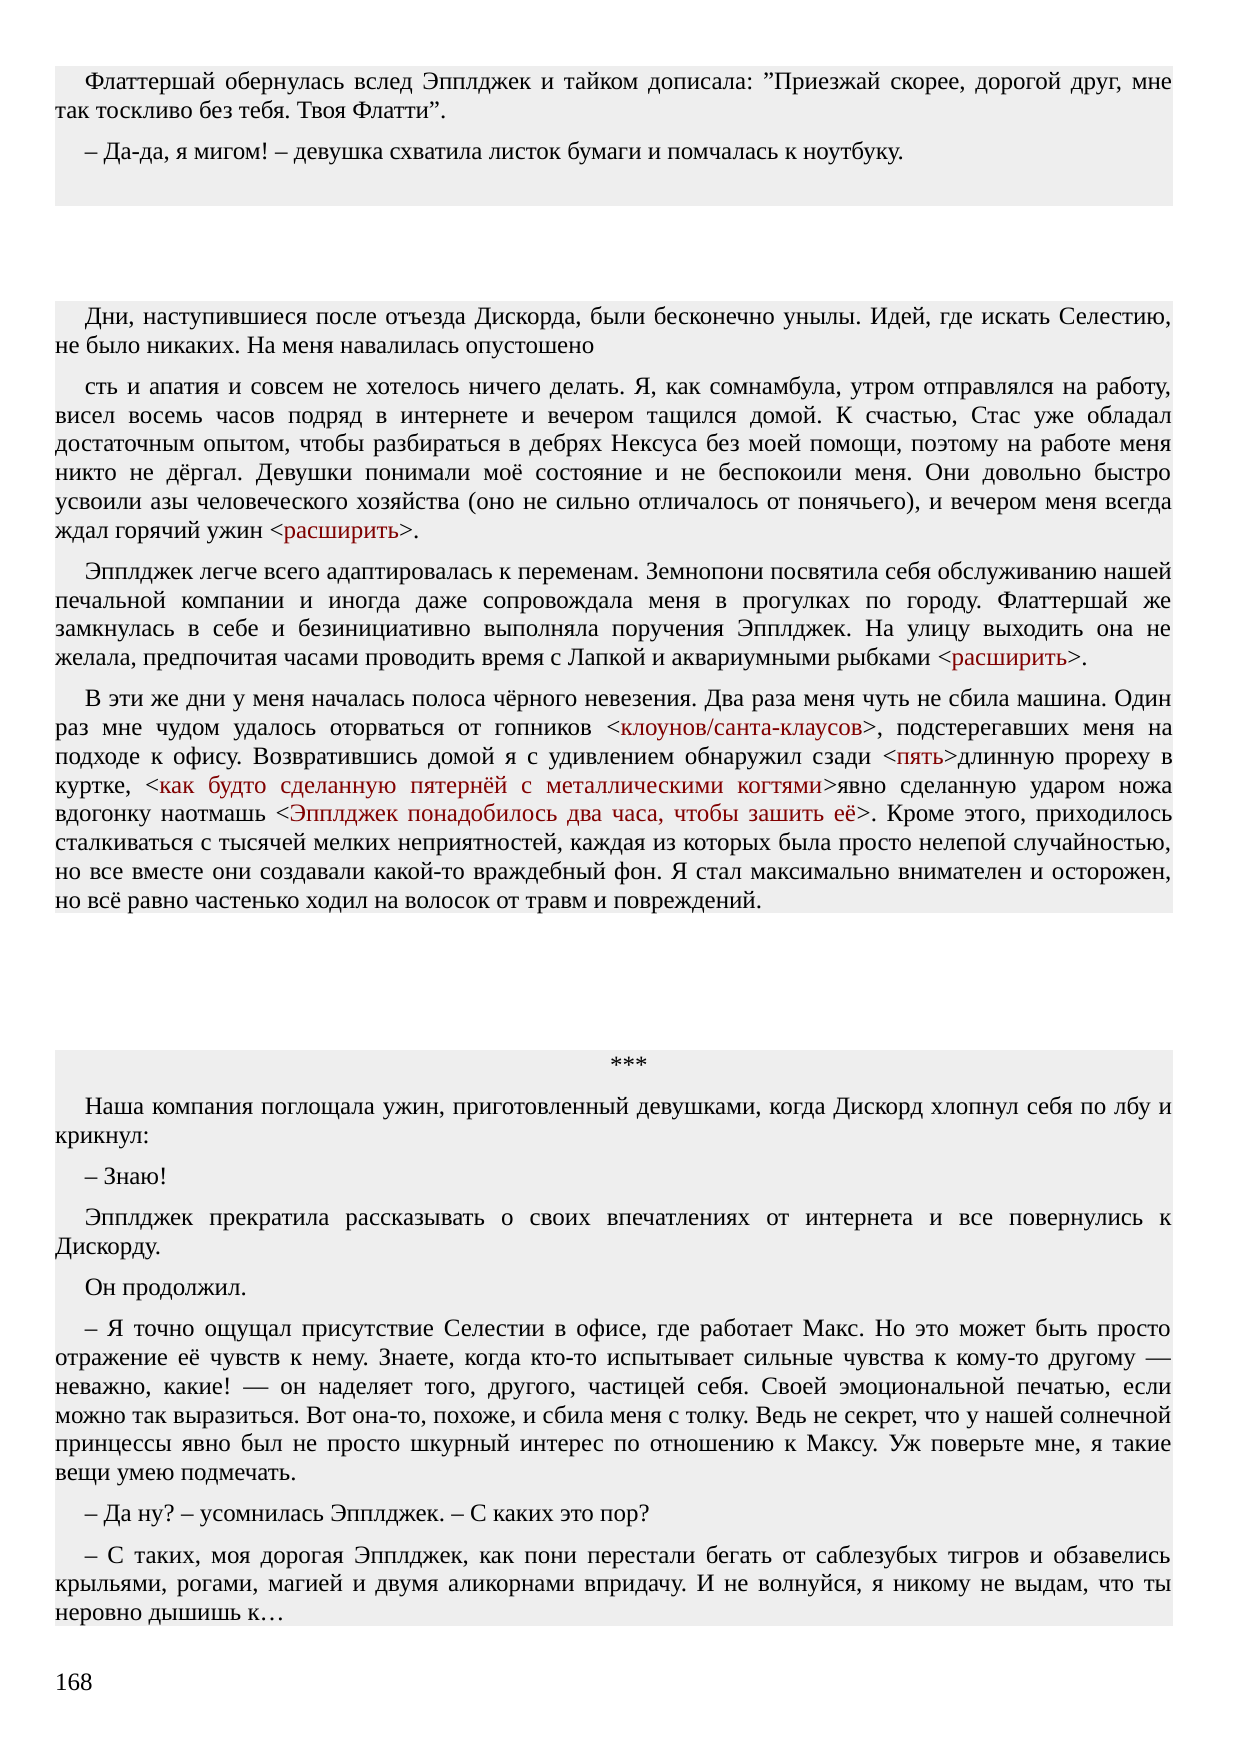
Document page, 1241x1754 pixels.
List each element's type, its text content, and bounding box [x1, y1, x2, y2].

text сть и апатия и совсем не хотелось ничего делать. Я, как сомнамбула, утром отправлялся на работу, висел восемь часов подряд в интернете и вечером тащился домой. К счастью, Стас уже обладал достаточным опытом, чтобы разбираться в дебрях Нексуса без моей помощи, поэтому на работе меня никто не дёргал. Девушки понимали моё состояние и не беспокоили меня. Они довольно быстро усвоили азы человеческого хозяйства (оно не сильно отличалось от понячьего), и вечером меня всегда ждал горячий ужин <расширить>. [55, 371, 1173, 543]
text Эпплджек прекратила рассказывать о своих впечатлениях от интернета и все повернулись к Дискорду. [55, 1202, 1173, 1260]
text Наша компания поглощала ужин, приготовленный девушками, когда Дискорд хлопнул себя по лбу и крикнул: [55, 1091, 1173, 1148]
text Он продолжил. [55, 1272, 1173, 1301]
text – Я точно ощущал присутствие Селестии в офисе, где работает Макс. Но это может быть просто отражение её чувств к нему. Знаете, когда кто-то испытывает сильные чувства к кому-то другому — неважно, какие! — он наделяет того, другого, частицей себя. Своей эмоциональной печатью, если можно так выразиться. Вот она-то, похоже, и сбила меня с толку. Ведь не секрет, что у нашей солнечной принцессы явно был не просто шкурный интерес по отношению к Максу. Уж поверьте мне, я такие вещи умею подмечать. [55, 1313, 1173, 1486]
text Дни, наступившиеся после отъезда Дискорда, были бесконечно унылы. Идей, где искать Селестию, не было никаких. На меня навалилась опустошено [55, 301, 1173, 358]
text Флаттершай обернулась вслед Эпплджек и тайком дописала: ”Приезжай скорее, дорогой друг, мне так тоскливо без тебя. Твоя Флатти”. [55, 66, 1173, 123]
text Эпплджек легче всего адаптировалась к переменам. Земнопони посвятила себя обслуживанию нашей печальной компании и иногда даже сопровождала меня в прогулках по городу. Флаттершай же замкнулась в себе и безинициативно выполняла поручения Эпплджек. На улицу выходить она не желала, предпочитая часами проводить время с Лапкой и аквариумными рыбками <расширить>. [55, 556, 1173, 671]
text В эти же дни у меня началась полоса чёрного невезения. Два раза меня чуть не сбила машина. Один раз мне чудом удалось оторваться от гопников <клоунов/санта-клаусов>, подстерегавших меня на подходе к офису. Возвратившись домой я с удивлением обнаружил сзади <пять>длинную прореху в куртке, <как будто сделанную пятернёй с металлическими когтями>явно сделанную ударом ножа вдогонку наотмашь <Эпплджек понадобилось два часа, чтобы зашить её>. Кроме этого, приходилось сталкиваться с тысячей мелких неприятностей, каждая из которых была просто нелепой случайностью, но все вместе они создавали какой-то враждебный фон. Я стал максимально внимателен и осторожен, но всё равно частенько ходил на волосок от травм и повреждений. [55, 683, 1173, 913]
text – С таких, моя дорогая Эпплджек, как пони перестали бегать от саблезубых тигров и обзавелись крыльями, рогами, магией и двумя аликорнами впридачу. И не волнуйся, я никому не выдам, что ты неровно дышишь к… [55, 1540, 1173, 1626]
text – Да ну? – усомнилась Эпплджек. – С каких это пор? [55, 1498, 1173, 1527]
text *** [55, 1050, 1173, 1078]
text – Знаю! [55, 1161, 1173, 1190]
text – Да-да, я мигом! – девушка схватила листок бумаги и помчалась к ноутбуку. [55, 136, 1173, 165]
